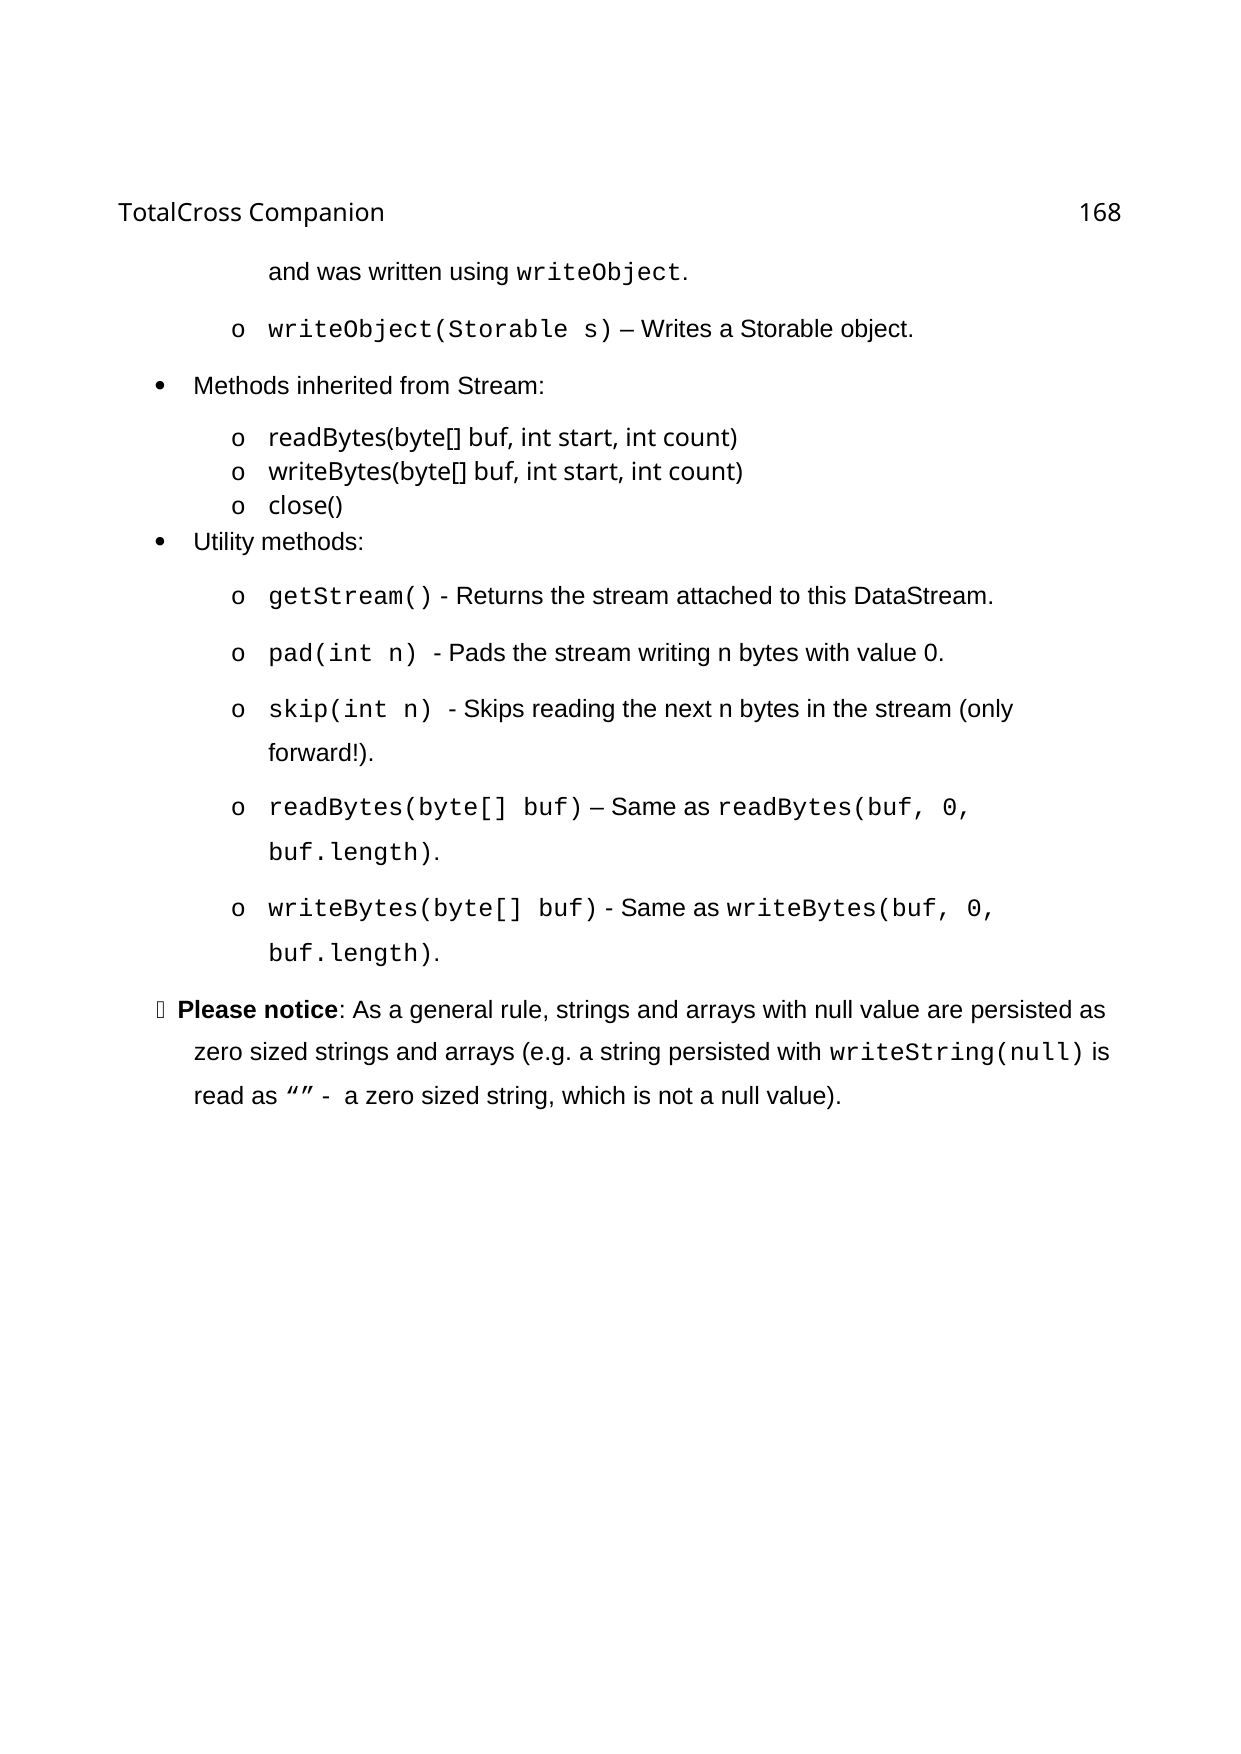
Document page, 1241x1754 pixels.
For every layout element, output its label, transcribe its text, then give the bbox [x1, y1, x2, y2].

list skip(int n) - Skips reading the next n bytes in the stream (only forward!). [231, 695, 1122, 767]
list writeBytes(byte[] buf) - Same as writeBytes(buf, 0, buf.length). [231, 894, 1122, 969]
list getStream() - Returns the stream attached to this DataStream. [231, 582, 1122, 612]
list close() [231, 488, 1122, 522]
list writeObject(Storable s) – Writes a Storable object. [231, 315, 1122, 345]
list readBytes(byte[] buf) – Same as readBytes(buf, 0, buf.length). [231, 793, 1122, 867]
list Please notice: As a general rule, strings and arrays with null value are persisted as zero sized strings and arrays (e.g. a string persisted with writeString(null) is read as “” - a zero sized string, which is not a null value). [156, 996, 1122, 1112]
list Methods inherited from Stream: [156, 372, 1122, 400]
list readBytes(byte[] buf, int start, int count) [231, 420, 1122, 454]
list Utility methods: [156, 528, 1122, 556]
list writeBytes(byte[] buf, int start, int count) [231, 454, 1122, 488]
list and was written using writeObject. [231, 258, 1122, 288]
list pad(int n) - Pads the stream writing n bytes with value 0. [231, 638, 1122, 668]
